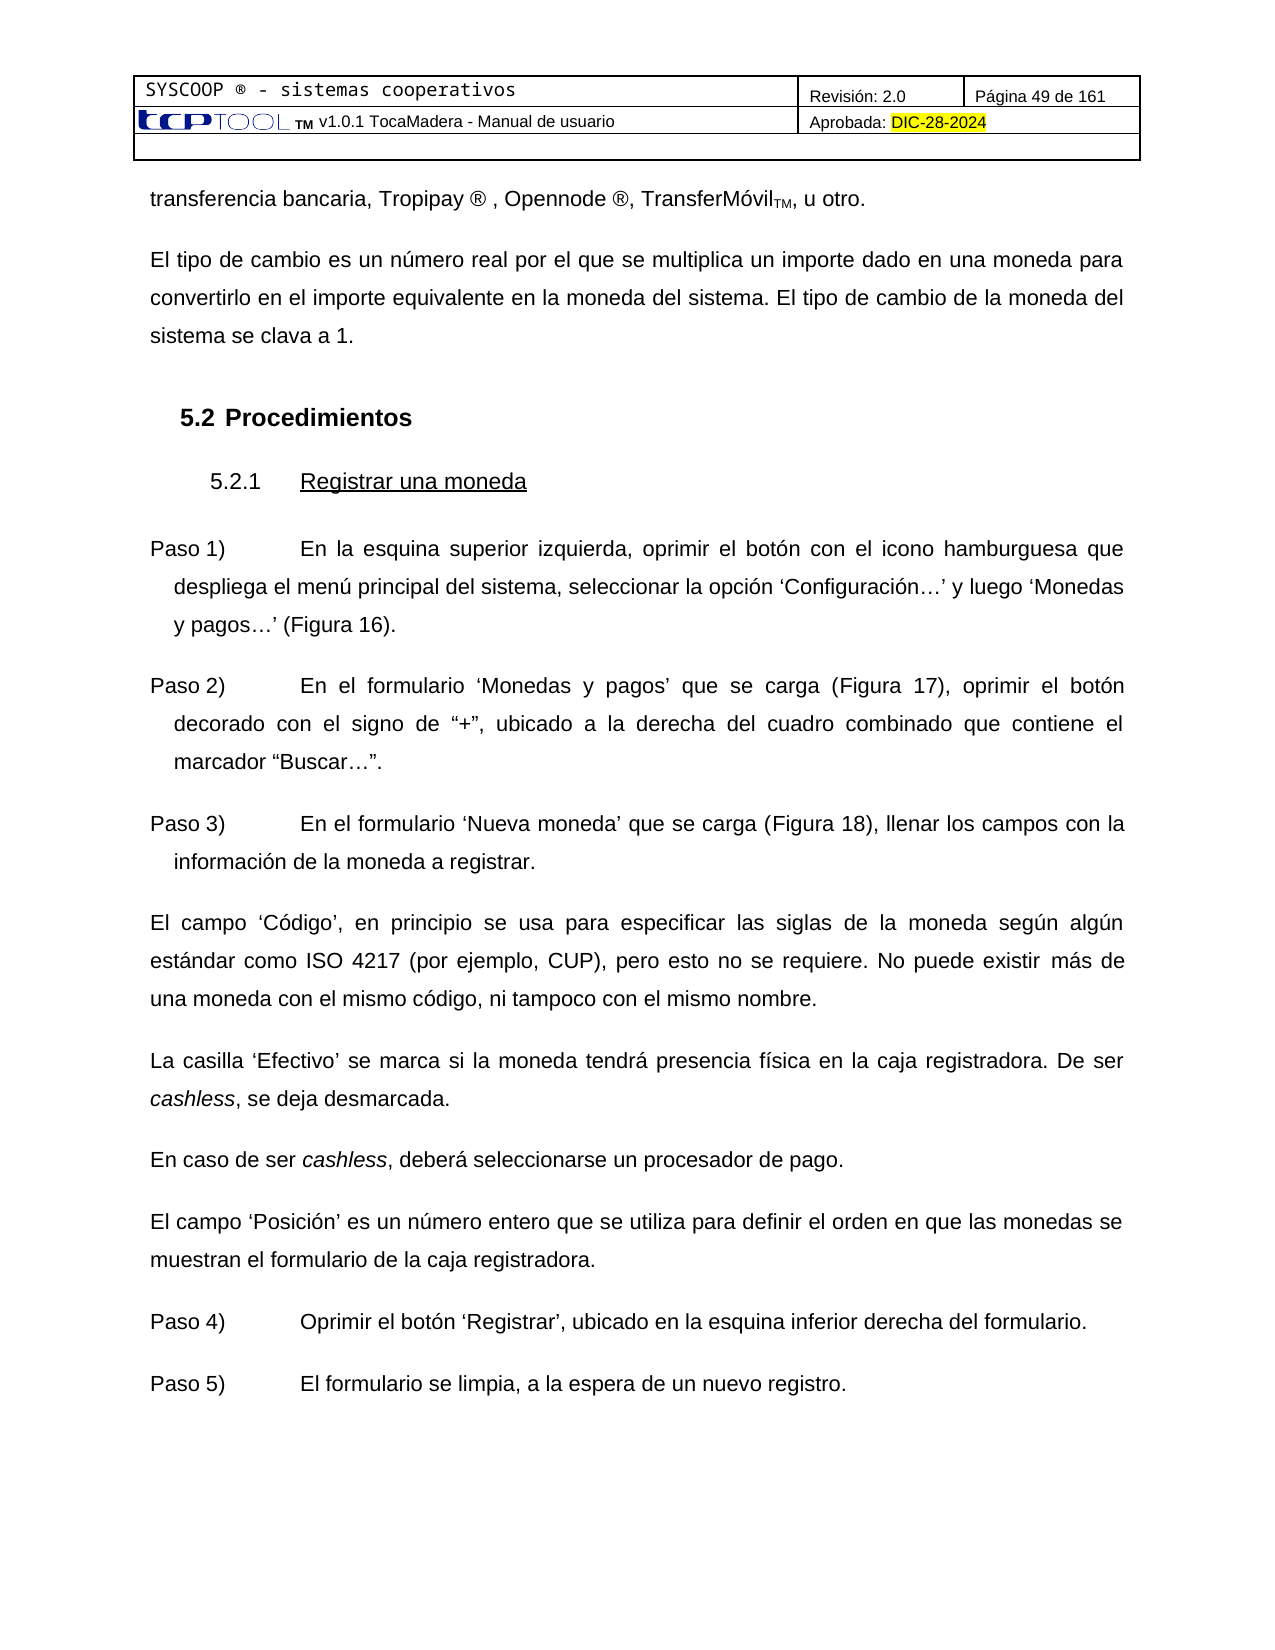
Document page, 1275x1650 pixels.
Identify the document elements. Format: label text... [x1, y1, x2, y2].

text En caso de ser cashless, deberá seleccionarse un procesador de pago. [150, 1147, 1125, 1172]
picture [138, 110, 290, 130]
text El campo ‘Posición’ es un número entero que se utiliza para definir el orden en que las monedas se muestran el formulario de la caja registradora. [150, 1209, 1125, 1272]
list En el formulario ‘Monedas y pagos’ que se carga (Figura 17), oprimir el botón decorado con el signo de “+”, ubicado a la derecha del cuadro combinado que contiene el marcador “Buscar…”. [150, 673, 1125, 774]
text La casilla ‘Efectivo’ se marca si la moneda tendrá presencia física en la caja registradora. De ser cashless, se deja desmarcada. [150, 1048, 1125, 1111]
text El campo ‘Código’, en principio se usa para especificar las siglas de la moneda según algún estándar como ISO 4217 (por ejemplo, CUP), pero esto no se requiere. No puede existir más de una moneda con el mismo código, ni tampoco con el mismo nombre. [150, 910, 1125, 1011]
text transferencia bancaria, Tropipay ® , Opennode ®, TransferMóvilTM, u otro. [150, 186, 1125, 211]
subtitle Procedimientos [180, 403, 1125, 432]
list El formulario se limpia, a la espera de un nuevo registro. [150, 1370, 1125, 1396]
list Oprimir el botón ‘Registrar’, ubicado en la esquina inferior derecha del formulario. [150, 1309, 1125, 1334]
subtitle Registrar una moneda [210, 468, 1125, 494]
text El tipo de cambio es un número real por el que se multiplica un importe dado en una moneda para convertirlo en el importe equivalente en la moneda del sistema. El tipo de cambio de la moneda del sistema se clava a 1. [150, 247, 1125, 348]
list En el formulario ‘Nueva moneda’ que se carga (Figura 18), llenar los campos con la información de la moneda a registrar. [150, 811, 1125, 874]
list En la esquina superior izquierda, oprimir el botón con el icono hamburguesa que despliega el menú principal del sistema, seleccionar la opción ‘Configuración…’ y luego ‘Monedas y pagos…’ (Figura 16). [150, 536, 1125, 637]
